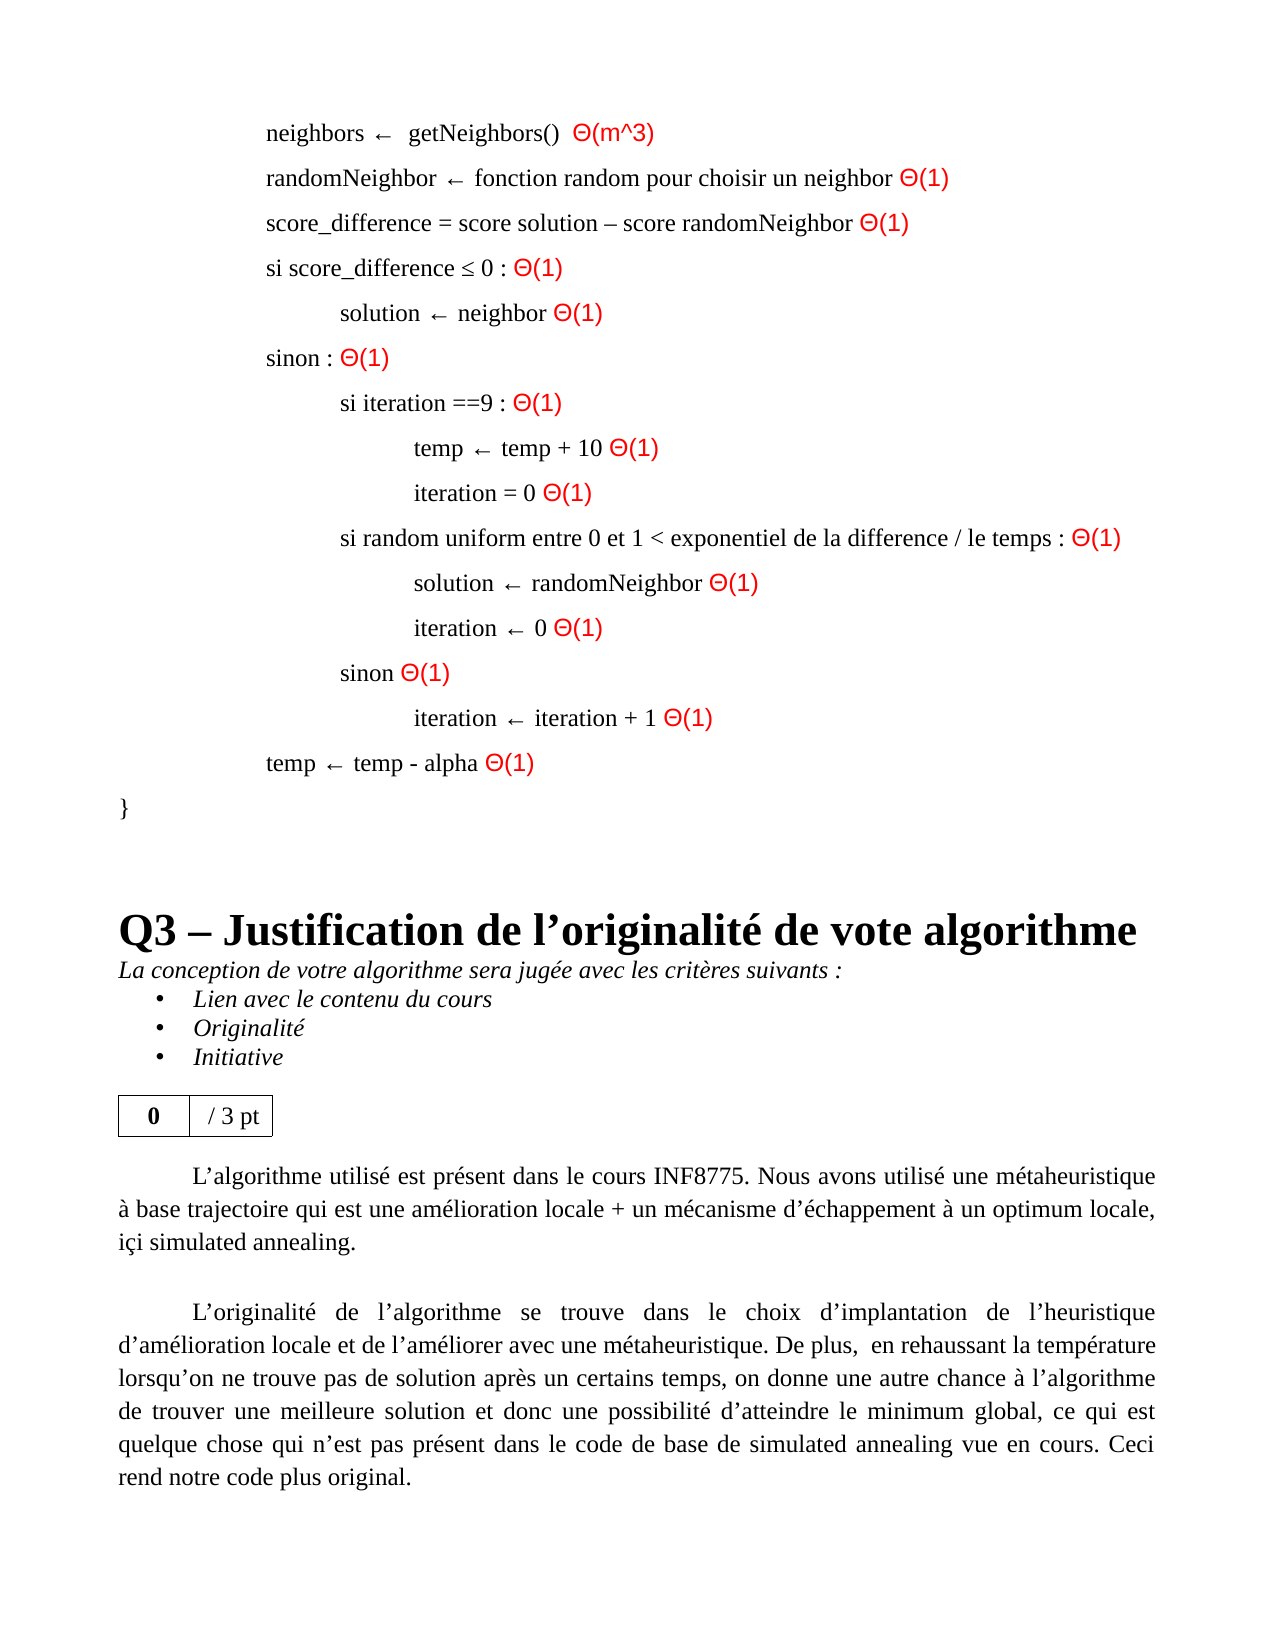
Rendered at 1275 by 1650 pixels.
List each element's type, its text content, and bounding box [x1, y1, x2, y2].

text temp ← temp - alpha Θ(1) [118, 748, 1157, 777]
text L’originalité de l’algorithme se trouve dans le choix d’implantation de l’heuristique d’amélioration locale et de l’améliorer avec une métaheuristique. De plus, en rehaussant la température lorsqu’on ne trouve pas de solution après un certains temps, on donne une autre chance à l’algorithme de trouver une meilleure solution et donc une possibilité d’atteindre le minimum global, ce qui est quelque chose qui n’est pas présent dans le code de base de simulated annealing vue en cours. Ceci rend notre code plus original. [118, 1297, 1157, 1491]
text iteration ← iteration + 1 Θ(1) [118, 703, 1157, 732]
list Originalité [156, 1013, 1157, 1042]
text score_difference = score solution – score randomNeighbor Θ(1) [118, 208, 1157, 237]
text sinon Θ(1) [118, 658, 1157, 687]
text La conception de votre algorithme sera jugée avec les critères suivants : [118, 955, 1157, 984]
text temp ← temp + 10 Θ(1) [118, 433, 1157, 462]
text si iteration ==9 : Θ(1) [118, 388, 1157, 417]
text solution ← randomNeighbor Θ(1) [118, 568, 1157, 597]
text iteration = 0 Θ(1) [118, 478, 1157, 507]
text neighbors ← getNeighbors() Θ(m^3) [118, 118, 1157, 147]
text solution ← neighbor Θ(1) [118, 298, 1157, 327]
text si random uniform entre 0 et 1 < exponentiel de la difference / le temps : Θ(1) [118, 523, 1157, 552]
text } [118, 793, 1157, 822]
table_header / 3 pt [190, 1096, 272, 1136]
text randomNeighbor ← fonction random pour choisir un neighbor Θ(1) [118, 163, 1157, 192]
text L’algorithme utilisé est présent dans le cours INF8775. Nous avons utilisé une métaheuristique à base trajectoire qui est une amélioration locale + un mécanisme d’échappement à un optimum locale, içi simulated annealing. [118, 1161, 1157, 1256]
table_header 0 [119, 1096, 189, 1136]
list Lien avec le contenu du cours [156, 984, 1157, 1013]
subtitle Q3 – Justification de l’originalité de vote algorithme [118, 903, 1157, 955]
text iteration ← 0 Θ(1) [118, 613, 1157, 642]
text sinon : Θ(1) [118, 343, 1157, 372]
list Initiative [156, 1042, 1157, 1070]
text si score_difference ≤ 0 : Θ(1) [118, 253, 1157, 282]
